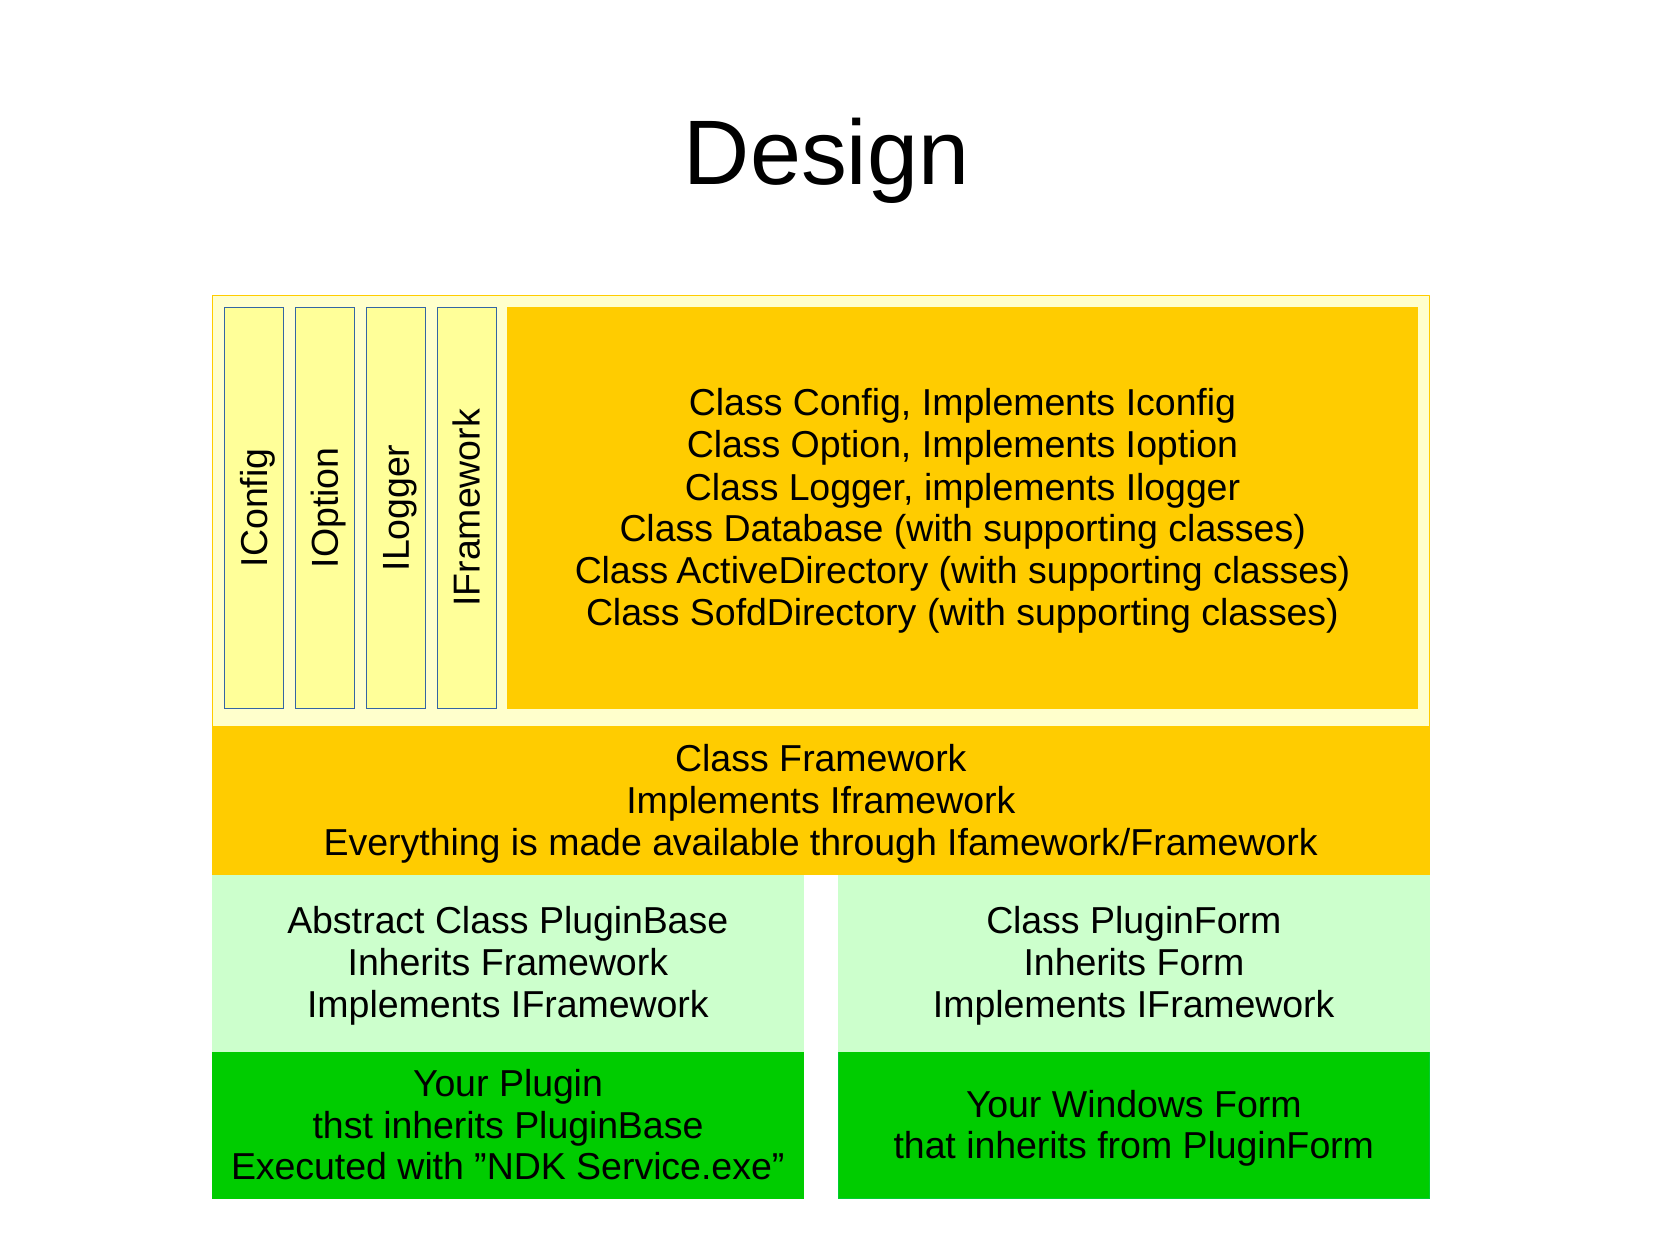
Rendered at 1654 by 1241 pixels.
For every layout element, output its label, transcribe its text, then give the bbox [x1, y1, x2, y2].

text_box [212, 295, 1430, 726]
title Design [82, 49, 1571, 257]
text_box IOption [295, 307, 355, 709]
text_box ILogger [366, 307, 426, 709]
text_box Class PluginForm Inherits Form Implements IFramework [838, 875, 1430, 1052]
text_box Your Windows Form that inherits from PluginForm [838, 1052, 1430, 1199]
text_box Your Plugin thst inherits PluginBase Executed with ”NDK Service.exe” [212, 1052, 804, 1199]
text_box Class Config, Implements Iconfig Class Option, Implements Ioption Class Logger, implements Ilogger Class Database (with supporting classes) Class ActiveDirectory (with supporting classes) Class SofdDirectory (with supporting classes) [507, 307, 1418, 709]
text_box IFramework [437, 307, 497, 709]
text_box IConfig [224, 307, 284, 709]
text_box Abstract Class PluginBase Inherits Framework Implements IFramework [212, 875, 804, 1052]
text_box Class Framework Implements Iframework Everything is made available through Ifamework/Framework [212, 726, 1430, 875]
